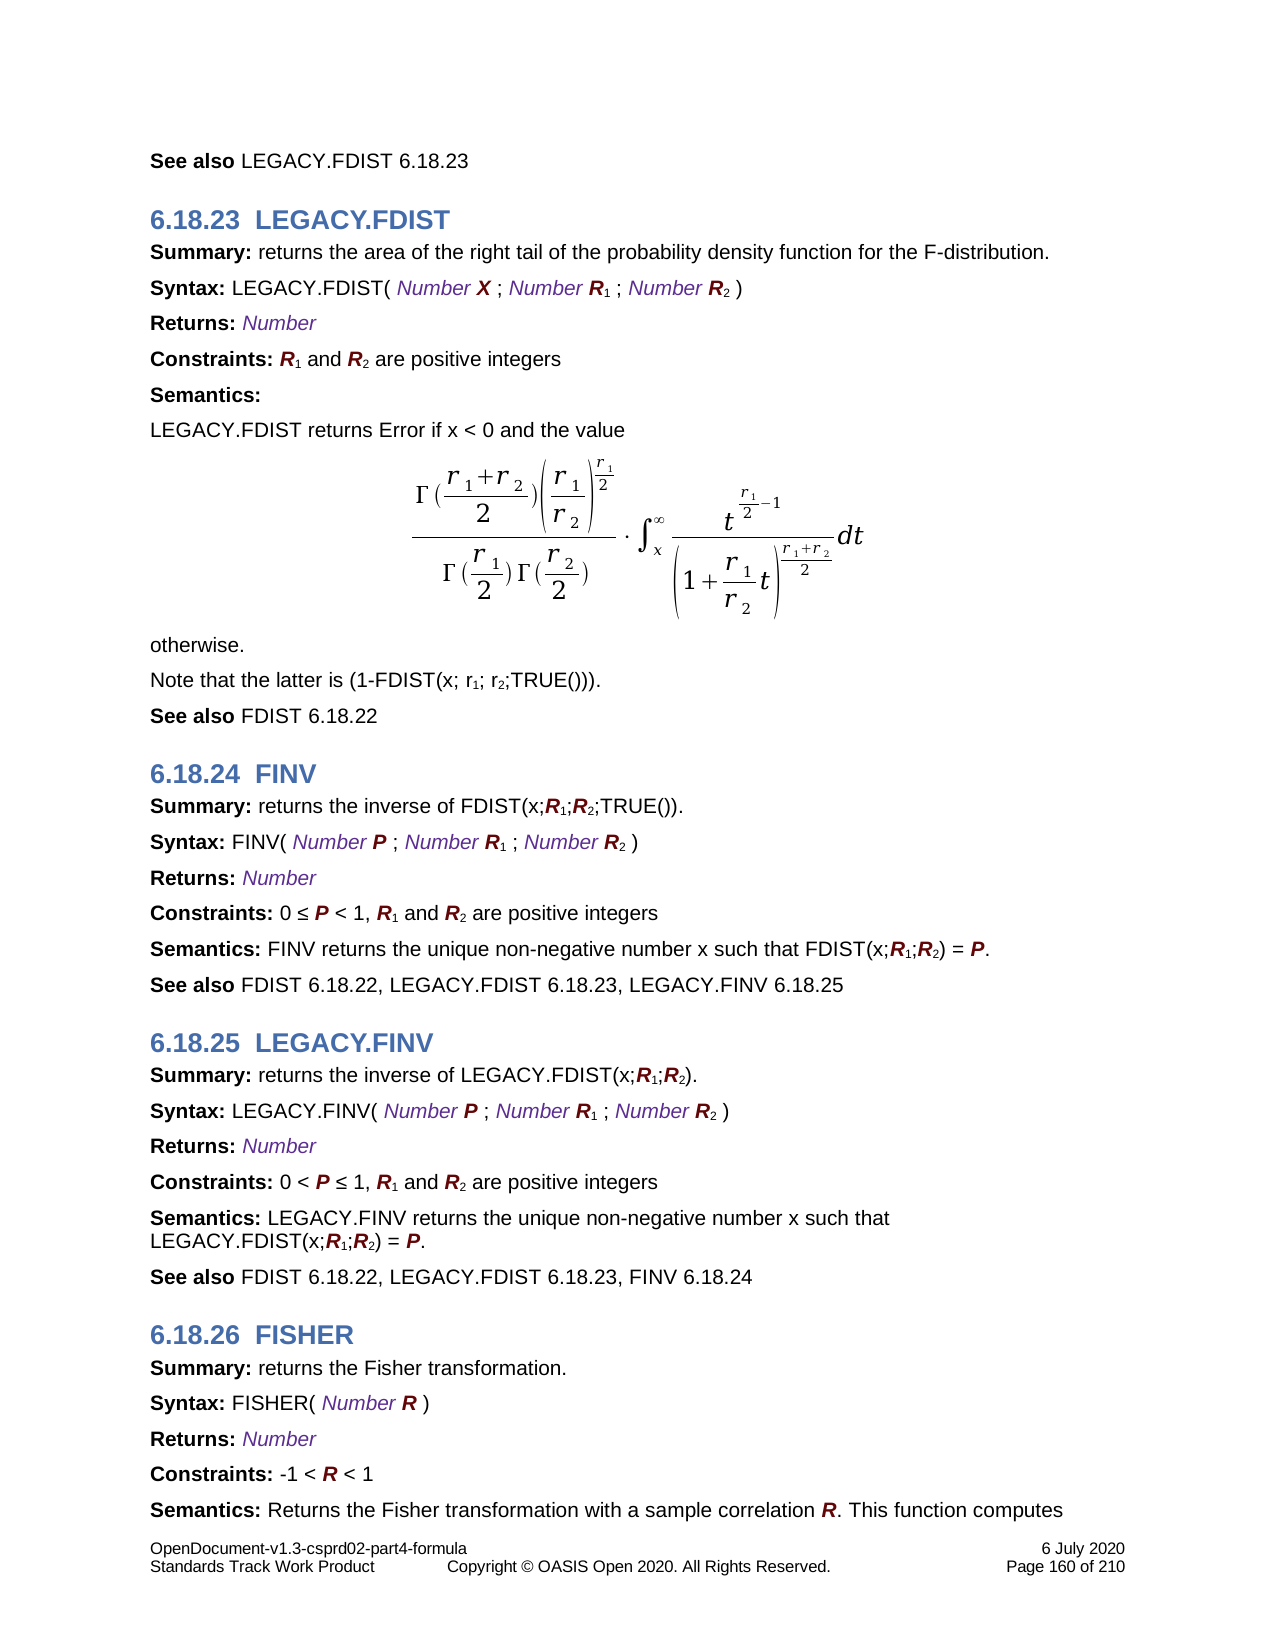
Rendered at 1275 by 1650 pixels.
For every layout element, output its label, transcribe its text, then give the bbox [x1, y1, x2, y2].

text Constraints: R1 and R2 are positive integers [150, 347, 1125, 371]
text Returns: Number [150, 312, 1125, 335]
text Syntax: LEGACY.FDIST( Number X ; Number R1 ; Number R2 ) [150, 276, 1125, 300]
text otherwise. [150, 633, 1125, 657]
text Summary: returns the Fisher transformation. [150, 1356, 1125, 1379]
subtitle LEGACY.FINV [150, 1028, 1125, 1058]
text Summary: returns the area of the right tail of the probability density function for the F-distribution. [150, 241, 1125, 264]
text Constraints: 0 < P ≤ 1, R1 and R2 are positive integers [150, 1171, 1125, 1194]
text Semantics: LEGACY.FINV returns the unique non-negative number x such that LEGACY.FDIST(x;R1;R2) = P. [150, 1206, 1125, 1253]
text See also FDIST 6.18.22 [150, 704, 1125, 728]
subtitle FISHER [150, 1320, 1125, 1350]
text Returns: Number [150, 1427, 1125, 1451]
text Semantics: Returns the Fisher transformation with a sample correlation R. This function computes [150, 1498, 1125, 1522]
text Constraints: 0 ≤ P < 1, R1 and R2 are positive integers [150, 902, 1125, 925]
subtitle LEGACY.FDIST [150, 204, 1125, 234]
text Semantics: [150, 383, 1125, 407]
text Summary: returns the inverse of FDIST(x;R1;R2;TRUE()). [150, 795, 1125, 818]
text See also LEGACY.FDIST 6.18.23 [150, 150, 1125, 173]
text See also FDIST 6.18.22, LEGACY.FDIST 6.18.23, FINV 6.18.24 [150, 1265, 1125, 1289]
text Syntax: FISHER( Number R ) [150, 1392, 1125, 1415]
text Summary: returns the inverse of LEGACY.FDIST(x;R1;R2). [150, 1064, 1125, 1087]
text Returns: Number [150, 866, 1125, 890]
text Semantics: FINV returns the unique non-negative number x such that FDIST(x;R1;R2) = P. [150, 937, 1125, 961]
subtitle FINV [150, 759, 1125, 789]
text Syntax: FINV( Number P ; Number R1 ; Number R2 ) [150, 831, 1125, 854]
text Syntax: LEGACY.FINV( Number P ; Number R1 ; Number R2 ) [150, 1099, 1125, 1123]
text Returns: Number [150, 1135, 1125, 1158]
text Note that the latter is (1-FDIST(x; r1; r2;TRUE())). [150, 669, 1125, 692]
text See also FDIST 6.18.22, LEGACY.FDIST 6.18.23, LEGACY.FINV 6.18.25 [150, 973, 1125, 997]
text LEGACY.FDIST returns Error if x < 0 and the value [150, 419, 1125, 442]
text Constraints: -1 < R < 1 [150, 1463, 1125, 1486]
